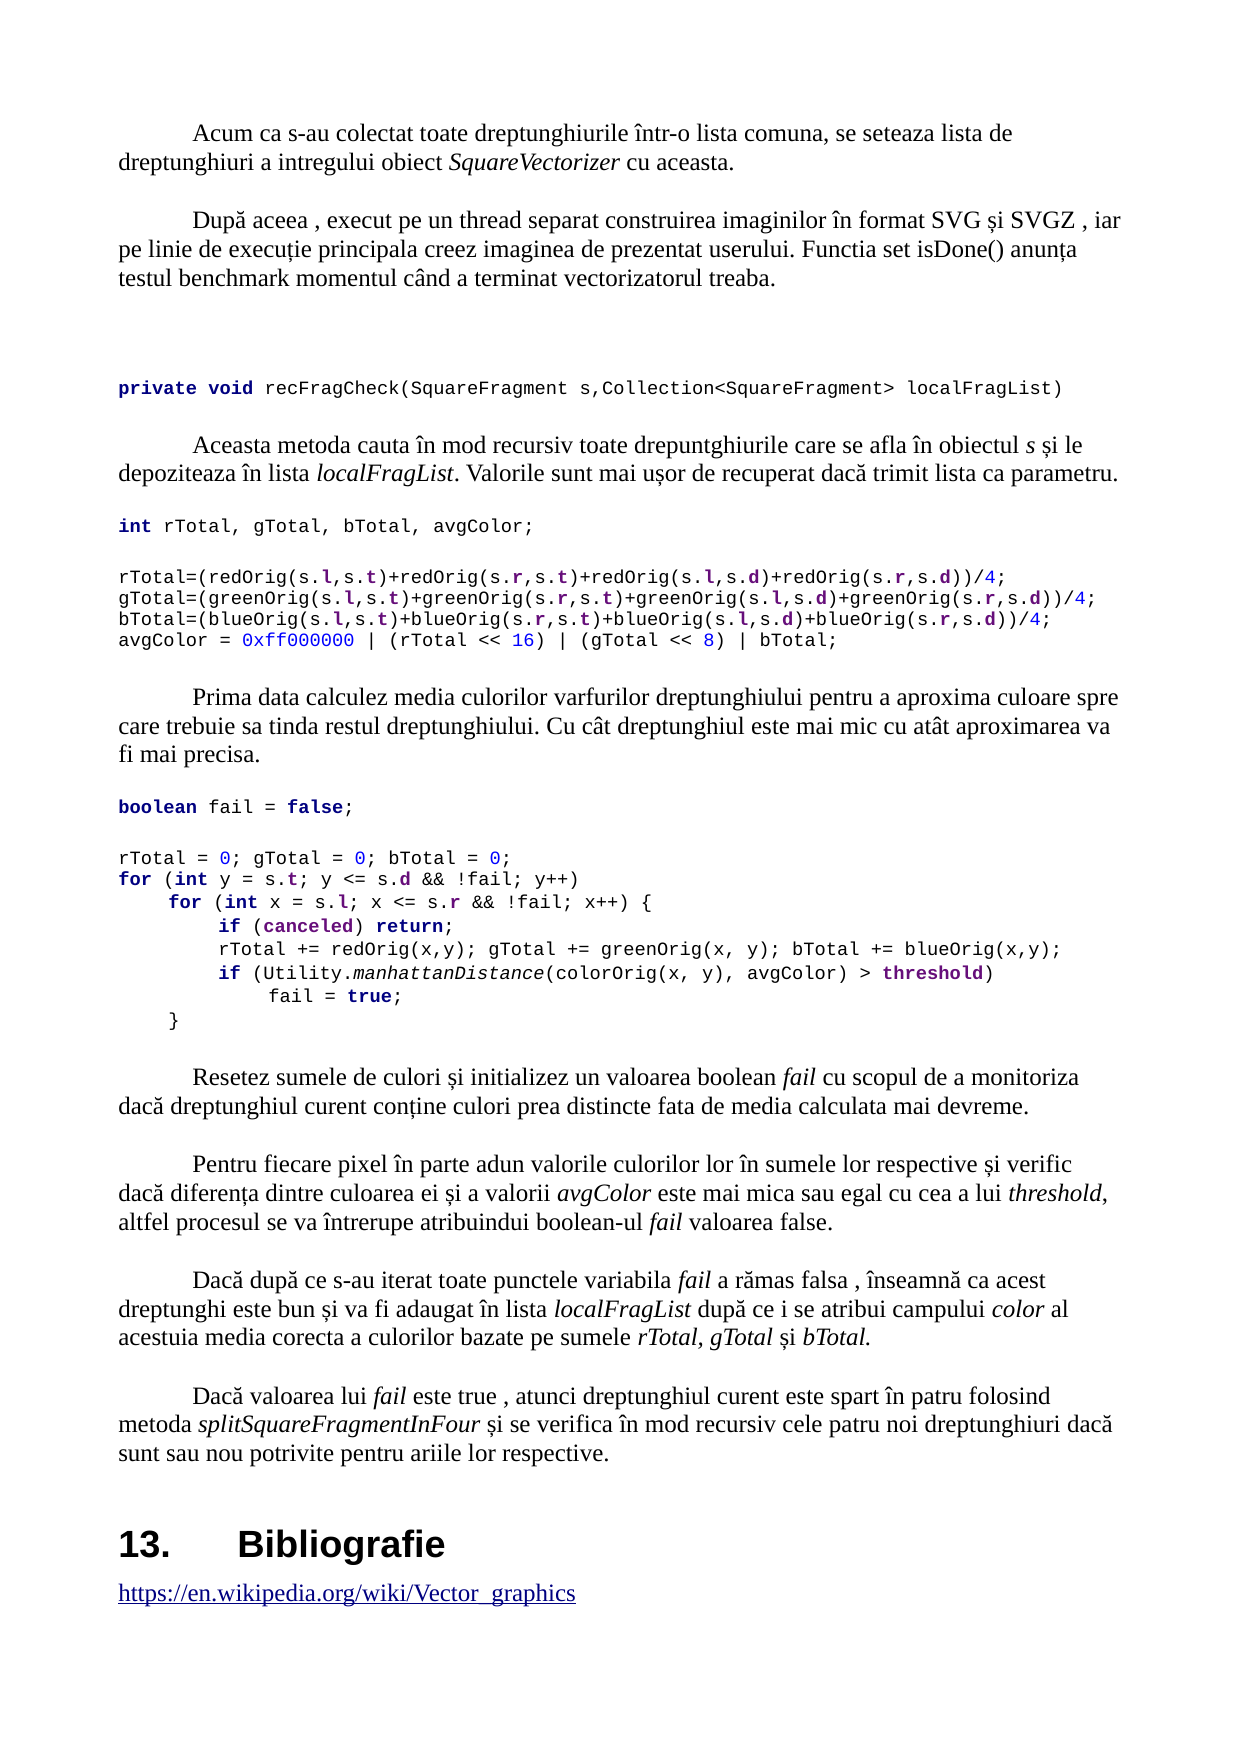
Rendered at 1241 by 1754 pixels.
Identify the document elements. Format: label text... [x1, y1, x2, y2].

text avgColor = 0xff000000 | (rTotal << 16) | (gTotal << 8) | bTotal; [118, 631, 1122, 652]
text bTotal=(blueOrig(s.l,s.t)+blueOrig(s.r,s.t)+blueOrig(s.l,s.d)+blueOrig(s.r,s.d))/4; [118, 610, 1122, 631]
text int rTotal, gTotal, bTotal, avgColor; [118, 517, 1122, 538]
text După aceea , execut pe un thread separat construirea imaginilor în format SVG și SVGZ , iar pe linie de execuție principala creez imaginea de prezentat userului. Functia set isDone() anunța testul benchmark momentul când a terminat vectorizatorul treaba. [118, 205, 1122, 291]
text if (Utility.manhattanDistance(colorOrig(x, y), avgColor) > threshold) [118, 962, 1122, 986]
text Dacă după ce s-au iterat toate punctele variabila fail a rămas falsa , înseamnă ca acest dreptunghi este bun și va fi adaugat în lista localFragList după ce i se atribui campului color al acestuia media corecta a culorilor bazate pe sumele rTotal, gTotal și bTotal. [118, 1265, 1122, 1351]
text Aceasta metoda cauta în mod recursiv toate drepuntghiurile care se afla în obiectul s și le depoziteaza în lista localFragList. Valorile sunt mai ușor de recuperat dacă trimit lista ca parametru. [118, 430, 1122, 487]
text if (canceled) return; [118, 914, 1122, 938]
text Resetez sumele de culori și initializez un valoarea boolean fail cu scopul de a monitoriza dacă dreptunghiul curent conține culori prea distincte fata de media calculata mai devreme. [118, 1062, 1122, 1120]
subtitle Bibliografie [118, 1521, 1122, 1565]
text boolean fail = false; [118, 798, 1122, 819]
text Dacă valoarea lui fail este true , atunci dreptunghiul curent este spart în patru folosind metoda splitSquareFragmentInFour și se verifica în mod recursiv cele patru noi dreptunghiuri dacă sunt sau nou potrivite pentru ariile lor respective. [118, 1381, 1122, 1467]
text for (int x = s.l; x <= s.r && !fail; x++) { [118, 891, 1122, 914]
text fail = true; [118, 986, 1122, 1009]
text Acum ca s-au colectat toate dreptunghiurile într-o lista comuna, se seteaza lista de dreptunghiuri a intregului obiect SquareVectorizer cu aceasta. [118, 118, 1122, 176]
text https://en.wikipedia.org/wiki/Vector_graphics [118, 1578, 1122, 1606]
text } [118, 1009, 1122, 1033]
text gTotal=(greenOrig(s.l,s.t)+greenOrig(s.r,s.t)+greenOrig(s.l,s.d)+greenOrig(s.r,s.d))/4; [118, 589, 1122, 610]
text for (int y = s.t; y <= s.d && !fail; y++) [118, 870, 1122, 891]
text rTotal=(redOrig(s.l,s.t)+redOrig(s.r,s.t)+redOrig(s.l,s.d)+redOrig(s.r,s.d))/4; [118, 567, 1122, 589]
text private void recFragCheck(SquareFragment s,Collection<SquareFragment> localFragList) [118, 379, 1122, 400]
text rTotal = 0; gTotal = 0; bTotal = 0; [118, 848, 1122, 870]
text rTotal += redOrig(x,y); gTotal += greenOrig(x, y); bTotal += blueOrig(x,y); [118, 938, 1122, 962]
text Prima data calculez media culorilor varfurilor dreptunghiului pentru a aproxima culoare spre care trebuie sa tinda restul dreptunghiului. Cu cât dreptunghiul este mai mic cu atât aproximarea va fi mai precisa. [118, 682, 1122, 768]
text Pentru fiecare pixel în parte adun valorile culorilor lor în sumele lor respective și verific dacă diferența dintre culoarea ei și a valorii avgColor este mai mica sau egal cu cea a lui threshold, altfel procesul se va întrerupe atribuindui boolean-ul fail valoarea false. [118, 1149, 1122, 1236]
